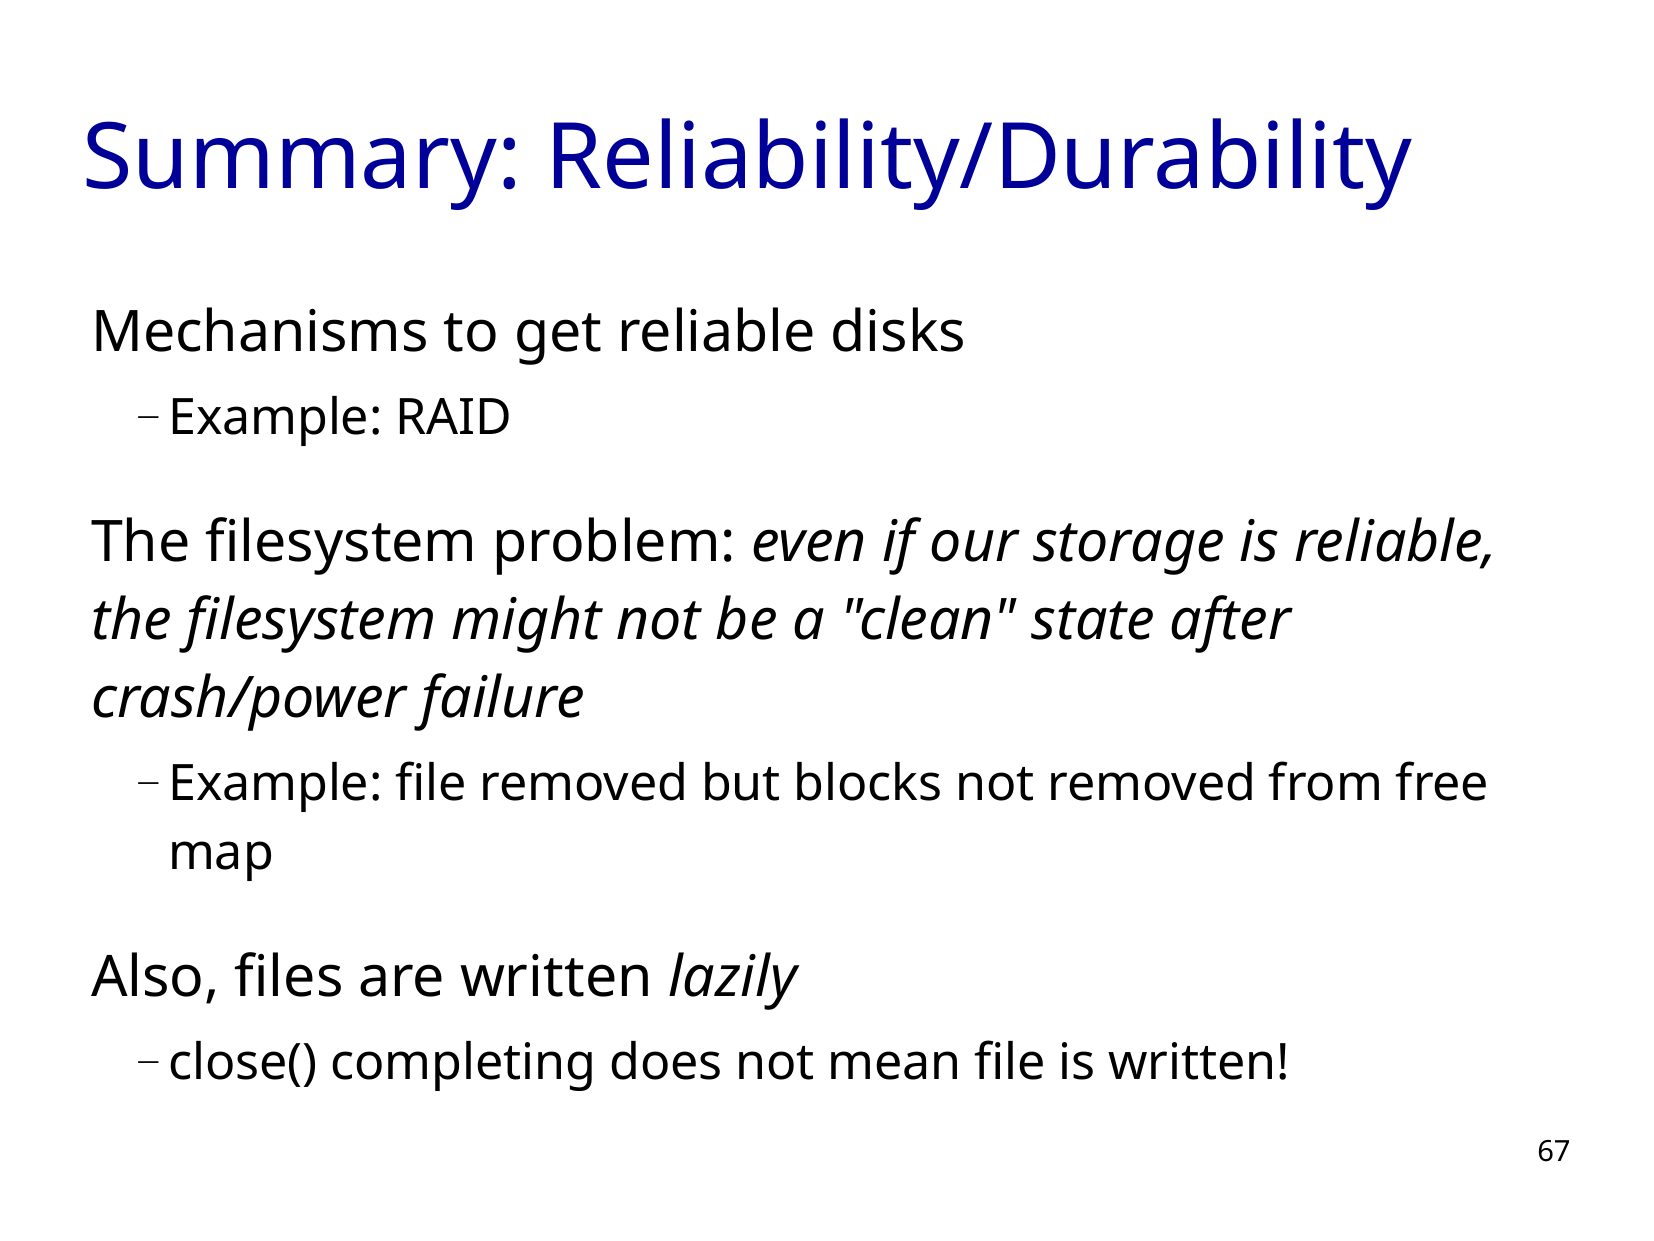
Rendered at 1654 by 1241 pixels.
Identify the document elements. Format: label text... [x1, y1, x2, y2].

list Mechanisms to get reliable disks Example: RAID The filesystem problem: even if our storage is reliable, the filesystem might not be a "clean" state after crash/power failure Example: file removed but blocks not removed from free map Also, files are written lazily close() completing does not mean file is written! [60, 290, 1571, 1096]
title Summary: Reliability/Durability [82, 49, 1571, 257]
